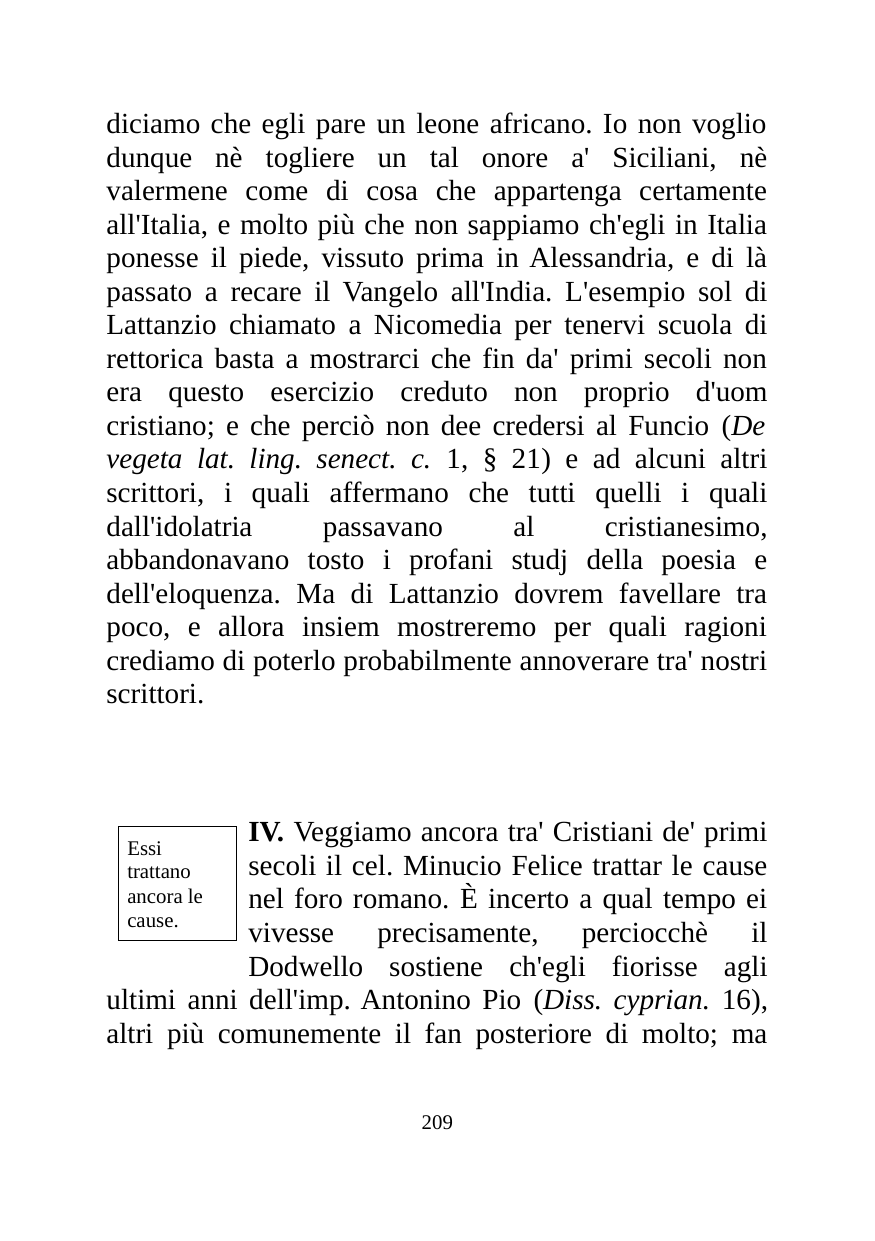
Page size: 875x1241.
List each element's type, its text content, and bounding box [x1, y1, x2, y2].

text Essi trattano ancora le cause. [127, 835, 227, 932]
text diciamo che egli pare un leone africano. Io non voglio dunque nè togliere un tal onore a' Siciliani, nè valermene come di cosa che appartenga certamente all'Italia, e molto più che non sappiamo ch'egli in Italia ponesse il piede, vissuto prima in Alessandria, e di là passato a recare il Vangelo all'India. L'esempio sol di Lattanzio chiamato a Nicomedia per tenervi scuola di rettorica basta a mostrarci che fin da' primi secoli non era questo esercizio creduto non proprio d'uom cristiano; e che perciò non dee credersi al Funcio (De vegeta lat. ling. senect. c. 1, § 21) e ad alcuni altri scrittori, i quali affermano che tutti quelli i quali dall'idolatria passavano al cristianesimo, abbandonavano tosto i profani studj della poesia e dell'eloquenza. Ma di Lattanzio dovrem favellare tra poco, e allora insiem mostreremo per quali ragioni crediamo di poterlo probabilmente annoverare tra' nostri scrittori. [106, 106, 768, 710]
text IV. Veggiamo ancora tra' Cristiani de' primi secoli il cel. Minucio Felice trattar le cause nel foro romano. È incerto a qual tempo ei vivesse precisamente, perciocchè il Dodwello sostiene ch'egli fiorisse agli ultimi anni dell'imp. Antonino Pio (Diss. cyprian. 16), altri più comunemente il fan posteriore di molto; ma [106, 814, 768, 1049]
